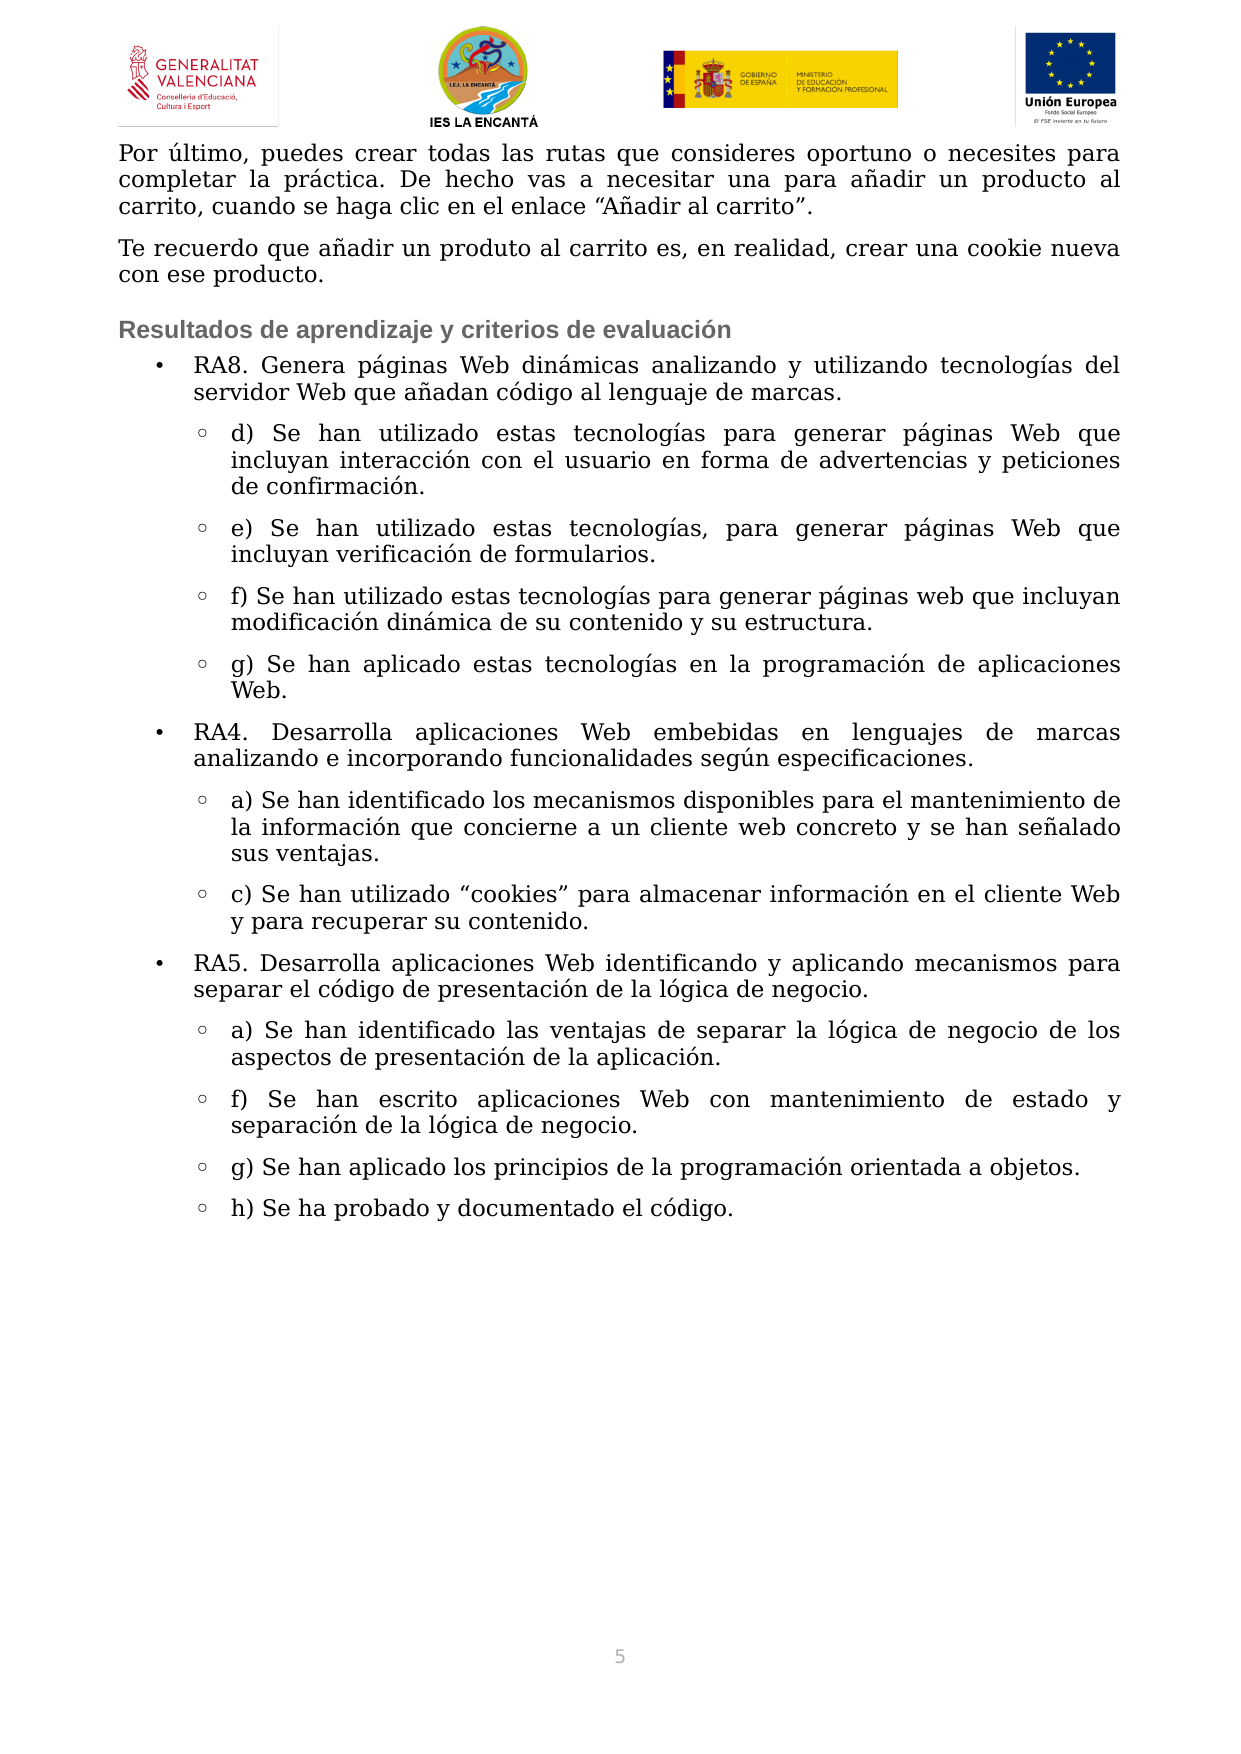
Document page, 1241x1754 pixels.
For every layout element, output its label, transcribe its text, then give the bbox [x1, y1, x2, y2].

list e) Se han utilizado estas tecnologías, para generar páginas Web que incluyan verificación de formularios. [193, 515, 1122, 568]
list RA8. Genera páginas Web dinámicas analizando y utilizando tecnologías del servidor Web que añadan código al lenguaje de marcas. [156, 352, 1122, 406]
text Por último, puedes crear todas las rutas que consideres oportuno o necesites para completar la práctica. De hecho vas a necesitar una para añadir un producto al carrito, cuando se haga clic en el enlace “Añadir al carrito”. [118, 132, 1122, 220]
list d) Se han utilizado estas tecnologías para generar páginas Web que incluyan interacción con el usuario en forma de advertencias y peticiones de confirmación. [193, 420, 1122, 500]
list a) Se han identificado los mecanismos disponibles para el mantenimiento de la información que concierne a un cliente web concreto y se han señalado sus ventajas. [193, 787, 1122, 867]
list f) Se han escrito aplicaciones Web con mantenimiento de estado y separación de la lógica de negocio. [193, 1086, 1122, 1139]
list RA5. Desarrolla aplicaciones Web identificando y aplicando mecanismos para separar el código de presentación de la lógica de negocio. [156, 950, 1122, 1003]
list RA4. Desarrolla aplicaciones Web embebidas en lenguajes de marcas analizando e incorporando funcionalidades según especificaciones. [156, 719, 1122, 772]
list h) Se ha probado y documentado el código. [193, 1195, 1122, 1222]
list c) Se han utilizado “cookies” para almacenar información en el cliente Web y para recuperar su contenido. [193, 882, 1122, 935]
text Te recuerdo que añadir un produto al carrito es, en realidad, crear una cookie nueva con ese producto. [118, 235, 1122, 288]
list f) Se han utilizado estas tecnologías para generar páginas web que incluyan modificación dinámica de su contenido y su estructura. [193, 583, 1122, 636]
list a) Se han identificado las ventajas de separar la lógica de negocio de los aspectos de presentación de la aplicación. [193, 1018, 1122, 1071]
subtitle Resultados de aprendizaje y criterios de evaluación [118, 314, 1122, 343]
list g) Se han aplicado estas tecnologías en la programación de aplicaciones Web. [193, 651, 1122, 704]
picture [118, 19, 1123, 132]
list g) Se han aplicado los principios de la programación orientada a objetos. [193, 1154, 1122, 1180]
